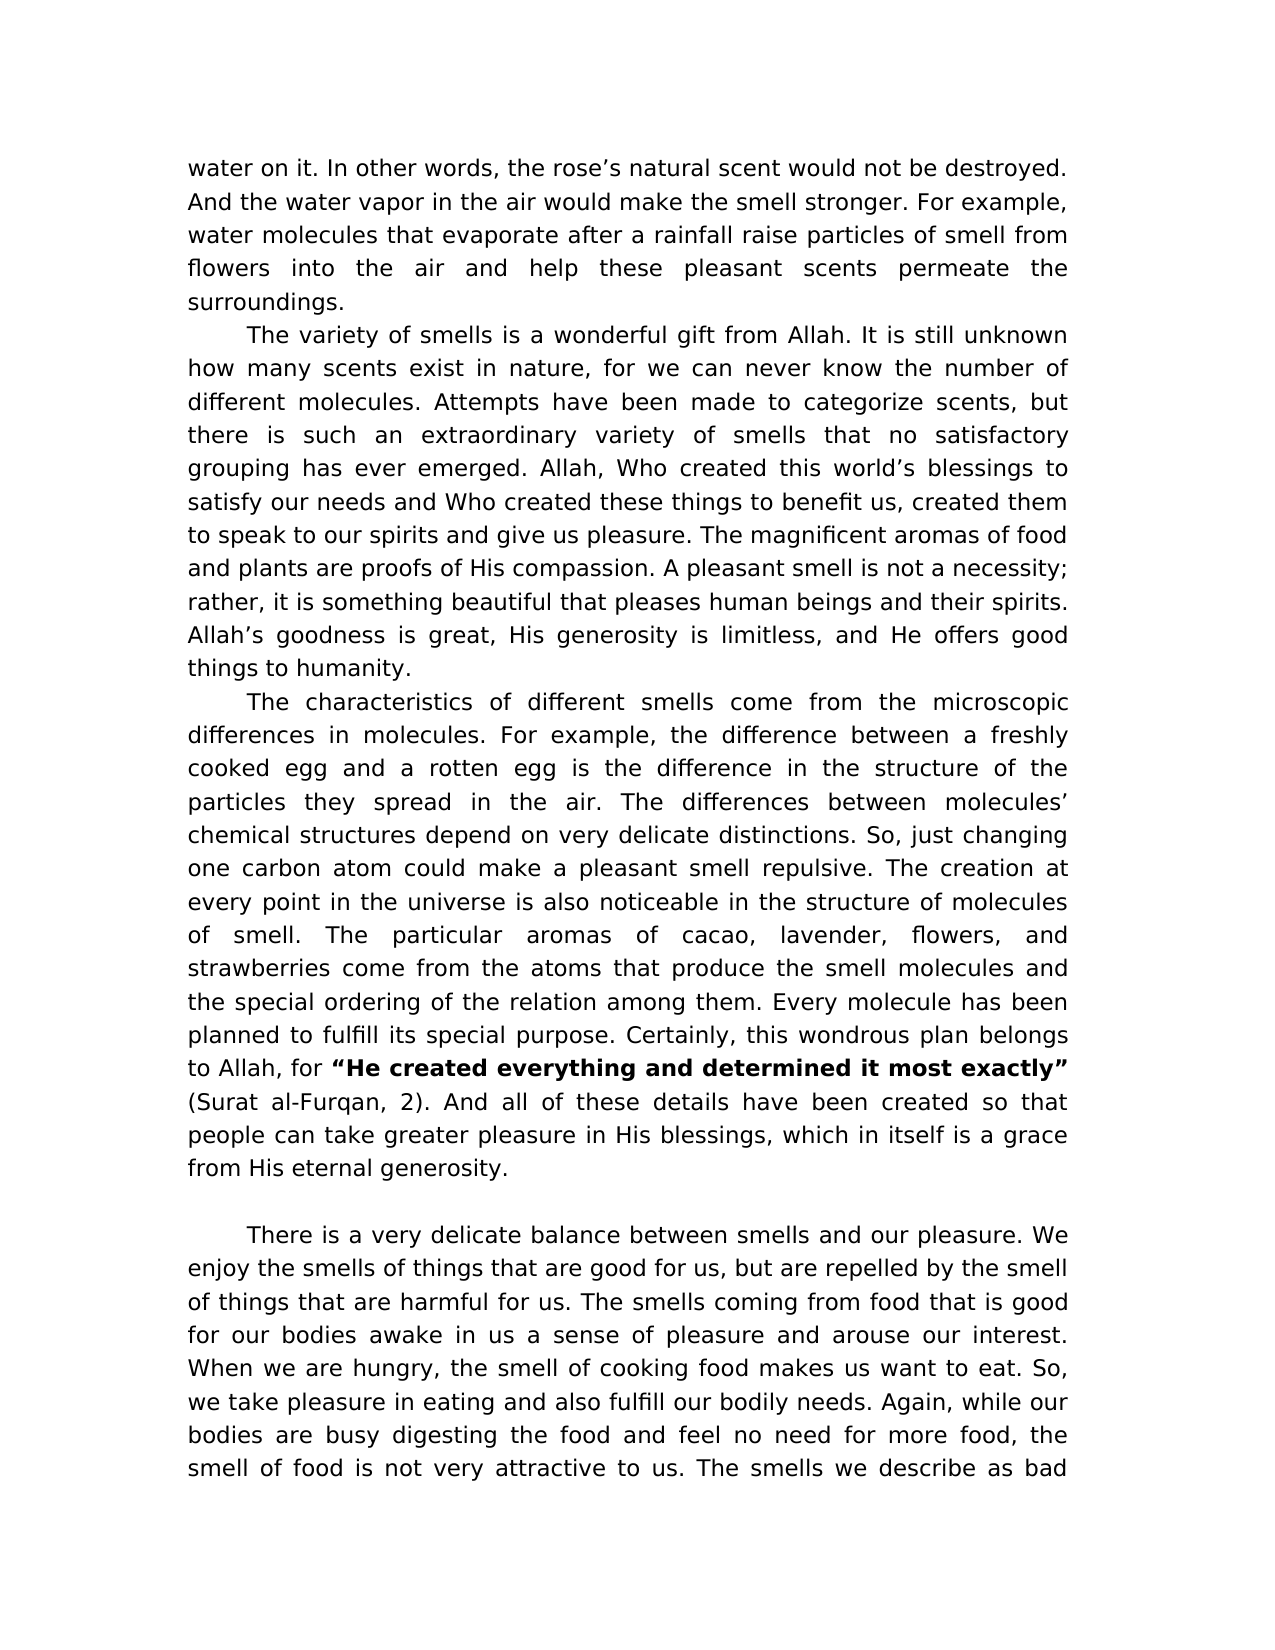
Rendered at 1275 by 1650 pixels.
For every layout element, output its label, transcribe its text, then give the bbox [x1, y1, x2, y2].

text water on it. In other words, the rose’s natural scent would not be destroyed. And the water vapor in the air would make the smell stronger. For example, water molecules that evaporate after a rainfall raise particles of smell from flowers into the air and help these pleasant scents permeate the surroundings. [187, 150, 1070, 317]
text The variety of smells is a wonderful gift from Allah. It is still unknown how many scents exist in nature, for we can never know the number of different molecules. Attempts have been made to categorize scents, but there is such an extraordinary variety of smells that no satisfactory grouping has ever emerged. Allah, Who created this world’s blessings to satisfy our needs and Who created these things to benefit us, created them to speak to our spirits and give us pleasure. The magnificent aromas of food and plants are proofs of His compassion. A pleasant smell is not a necessity; rather, it is something beautiful that pleases human beings and their spirits. Allah’s goodness is great, His generosity is limitless, and He offers good things to humanity. [187, 317, 1070, 683]
text There is a very delicate balance between smells and our pleasure. We enjoy the smells of things that are good for us, but are repelled by the smell of things that are harmful for us. The smells coming from food that is good for our bodies awake in us a sense of pleasure and arouse our interest. When we are hungry, the smell of cooking food makes us want to eat. So, we take pleasure in eating and also fulfill our bodily needs. Again, while our bodies are busy digesting the food and feel no need for more food, the smell of food is not very attractive to us. The smells we describe as bad [187, 1217, 1070, 1483]
text The characteristics of different smells come from the microscopic differences in molecules. For example, the difference between a freshly cooked egg and a rotten egg is the difference in the structure of the particles they spread in the air. The differences between molecules’ chemical structures depend on very delicate distinctions. So, just changing one carbon atom could make a pleasant smell repulsive. The creation at every point in the universe is also noticeable in the structure of molecules of smell. The particular aromas of cacao, lavender, flowers, and strawberries come from the atoms that produce the smell molecules and the special ordering of the relation among them. Every molecule has been planned to fulfill its special purpose. Certainly, this wondrous plan belongs to Allah, for “He created everything and determined it most exactly” (Surat al-Furqan, 2). And all of these details have been created so that people can take greater pleasure in His blessings, which in itself is a grace from His eternal generosity. [187, 683, 1070, 1183]
